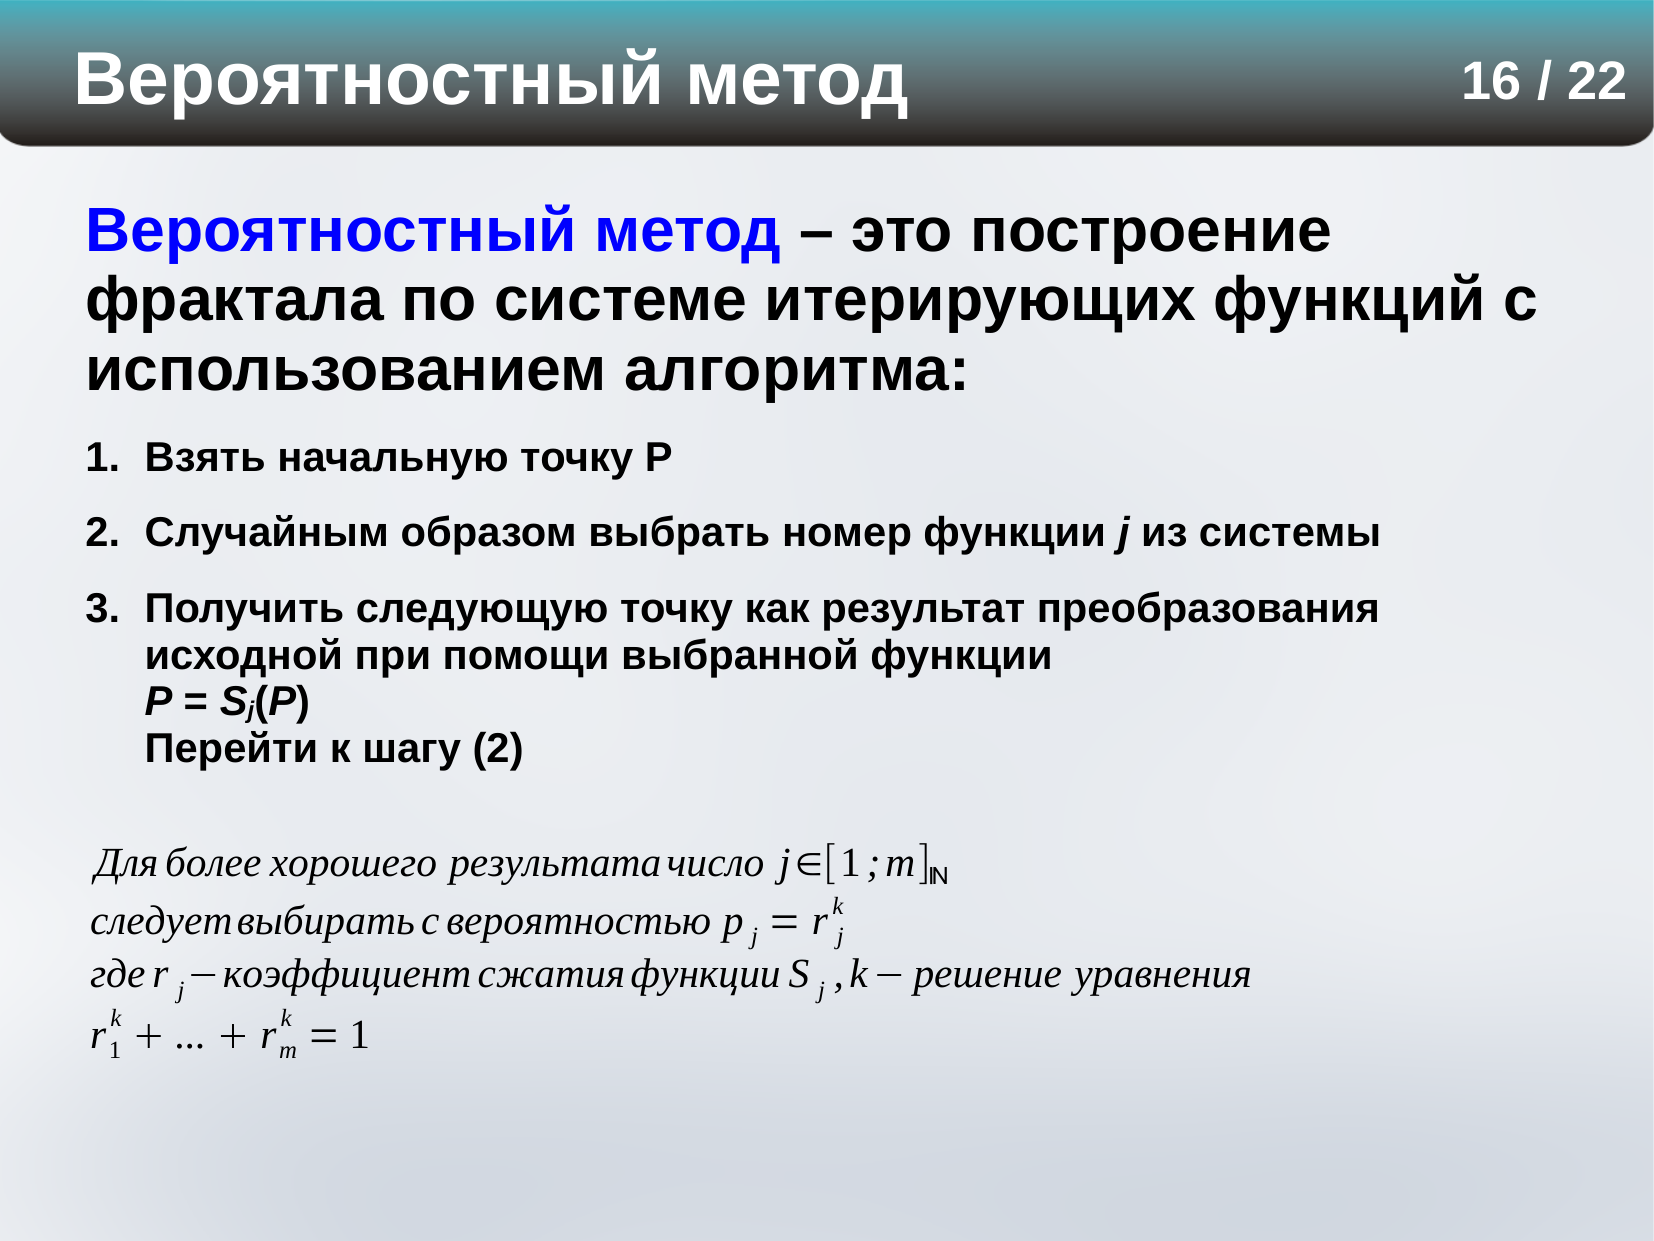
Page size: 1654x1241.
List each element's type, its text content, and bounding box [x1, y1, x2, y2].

text_box Вероятностный метод – это построение фрактала по системе итерирующих функций с использованием алгоритма: Взять начальную точку P Случайным образом выбрать номер функции j из системы Получить следующую точку как результат преобразования исходной при помощи выбранной функции P = Sj(P) Перейти к шагу (2) [70, 187, 1565, 793]
picture [0, 0, 1654, 1241]
text_box <номер> / 22 [1446, 42, 1654, 179]
text_box Вероятностный метод [59, 29, 1359, 129]
chart [82, 839, 1258, 1063]
